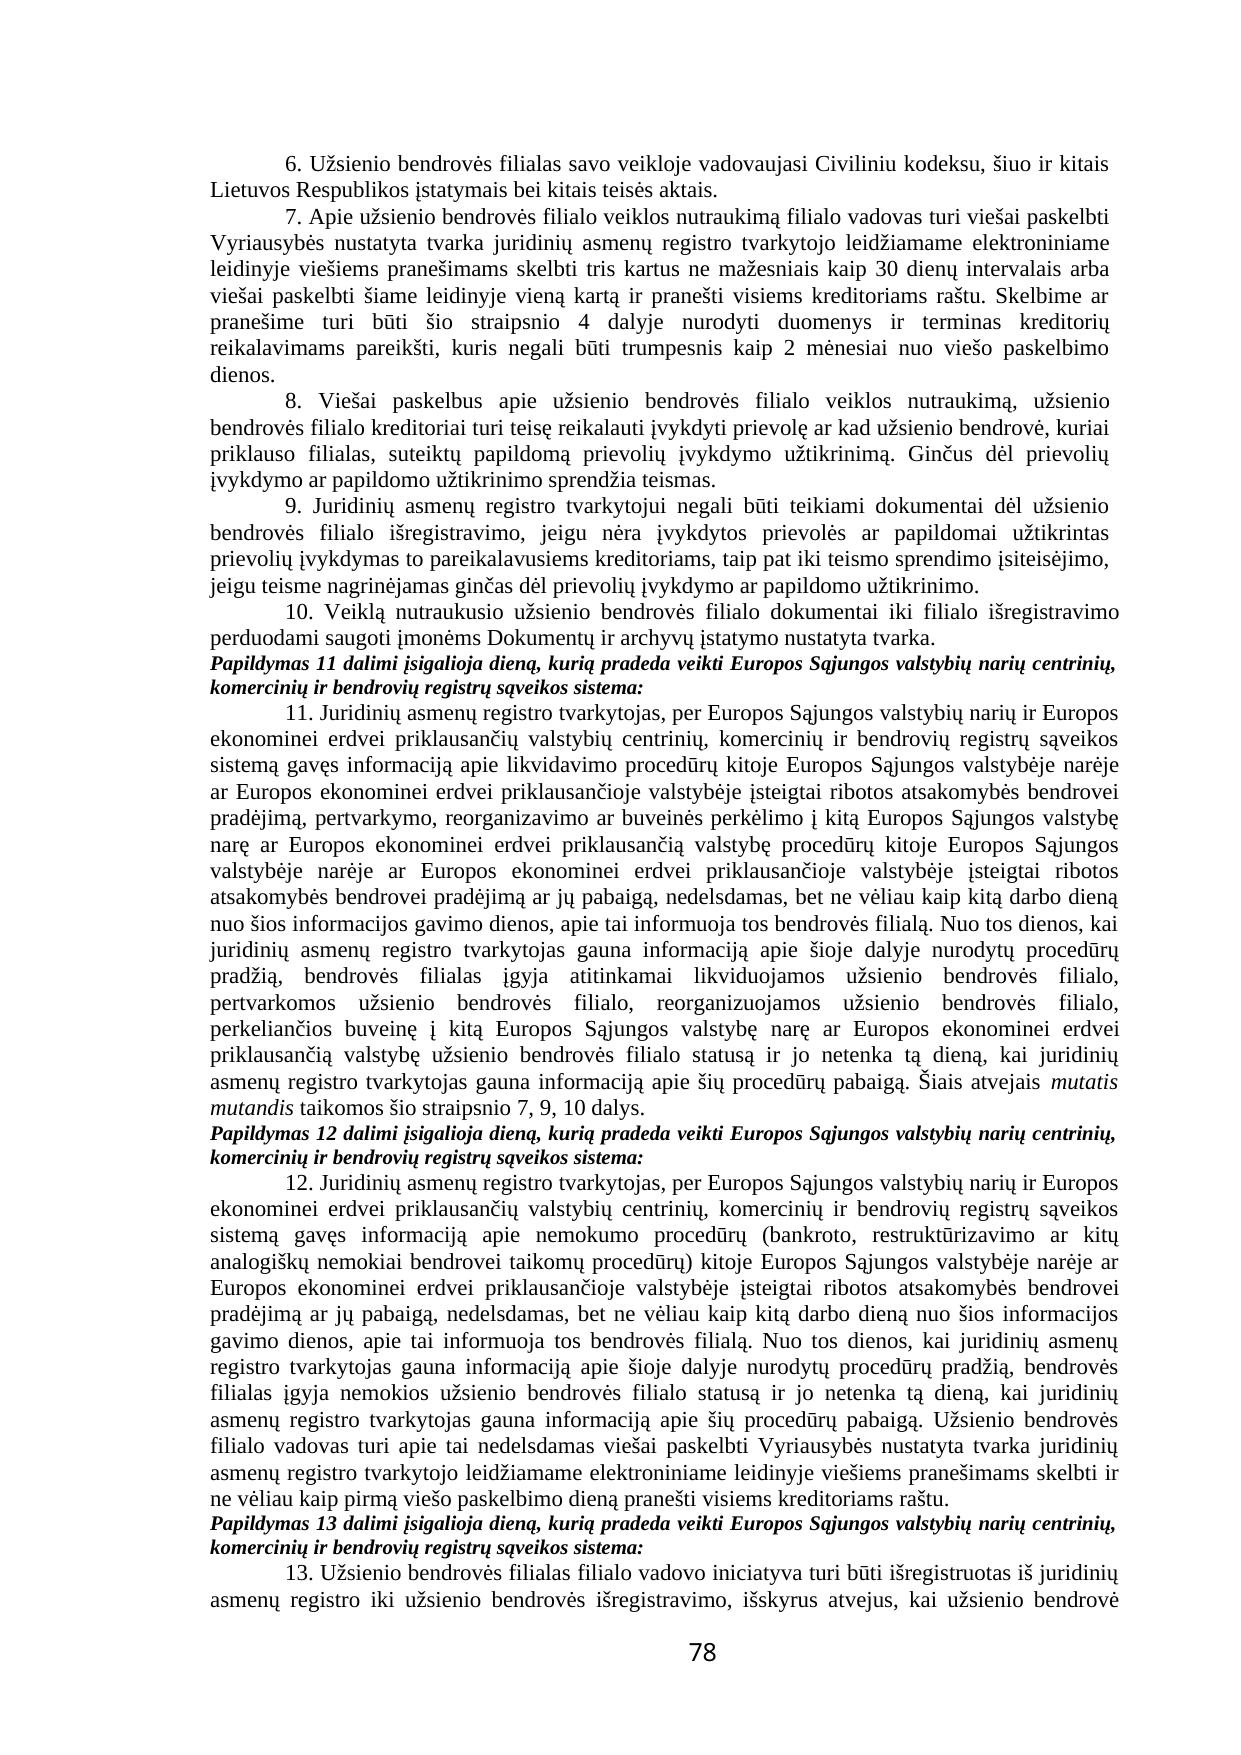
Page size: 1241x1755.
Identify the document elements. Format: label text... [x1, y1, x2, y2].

text 8. Viešai paskelbus apie užsienio bendrovės filialo veiklos nutraukimą, užsienio bendrovės filialo kreditoriai turi teisę reikalauti įvykdyti prievolę ar kad užsienio bendrovė, kuriai priklauso filialas, suteiktų papildomą prievolių įvykdymo užtikrinimą. Ginčus dėl prievolių įvykdymo ar papildomo užtikrinimo sprendžia teismas. [210, 387, 1111, 493]
text Papildymas 13 dalimi įsigalioja dieną, kurią pradeda veikti Europos Sąjungos valstybių narių centrinių, komercinių ir bendrovių registrų sąveikos sistema: [210, 1511, 1120, 1559]
text 6. Užsienio bendrovės filialas savo veikloje vadovaujasi Civiliniu kodeksu, šiuo ir kitais Lietuvos Respublikos įstatymais bei kitais teisės aktais. [210, 150, 1111, 203]
text 12. Juridinių asmenų registro tvarkytojas, per Europos Sąjungos valstybių narių ir Europos ekonominei erdvei priklausančių valstybių centrinių, komercinių ir bendrovių registrų sąveikos sistemą gavęs informaciją apie nemokumo procedūrų (bankroto, restruktūrizavimo ar kitų analogiškų nemokiai bendrovei taikomų procedūrų) kitoje Europos Sąjungos valstybėje narėje ar Europos ekonominei erdvei priklausančioje valstybėje įsteigtai ribotos atsakomybės bendrovei pradėjimą ar jų pabaigą, nedelsdamas, bet ne vėliau kaip kitą darbo dieną nuo šios informacijos gavimo dienos, apie tai informuoja tos bendrovės filialą. Nuo tos dienos, kai juridinių asmenų registro tvarkytojas gauna informaciją apie šioje dalyje nurodytų procedūrų pradžią, bendrovės filialas įgyja nemokios užsienio bendrovės filialo statusą ir jo netenka tą dieną, kai juridinių asmenų registro tvarkytojas gauna informaciją apie šių procedūrų pabaigą. Užsienio bendrovės filialo vadovas turi apie tai nedelsdamas viešai paskelbti Vyriausybės nustatyta tvarka juridinių asmenų registro tvarkytojo leidžiamame elektroniniame leidinyje viešiems pranešimams skelbti ir ne vėliau kaip pirmą viešo paskelbimo dieną pranešti visiems kreditoriams raštu. [210, 1169, 1120, 1511]
text Papildymas 11 dalimi įsigalioja dieną, kurią pradeda veikti Europos Sąjungos valstybių narių centrinių, komercinių ir bendrovių registrų sąveikos sistema: [210, 651, 1120, 699]
text 11. Juridinių asmenų registro tvarkytojas, per Europos Sąjungos valstybių narių ir Europos ekonominei erdvei priklausančių valstybių centrinių, komercinių ir bendrovių registrų sąveikos sistemą gavęs informaciją apie likvidavimo procedūrų kitoje Europos Sąjungos valstybėje narėje ar Europos ekonominei erdvei priklausančioje valstybėje įsteigtai ribotos atsakomybės bendrovei pradėjimą, pertvarkymo, reorganizavimo ar buveinės perkėlimo į kitą Europos Sąjungos valstybę narę ar Europos ekonominei erdvei priklausančią valstybę procedūrų kitoje Europos Sąjungos valstybėje narėje ar Europos ekonominei erdvei priklausančioje valstybėje įsteigtai ribotos atsakomybės bendrovei pradėjimą ar jų pabaigą, nedelsdamas, bet ne vėliau kaip kitą darbo dieną nuo šios informacijos gavimo dienos, apie tai informuoja tos bendrovės filialą. Nuo tos dienos, kai juridinių asmenų registro tvarkytojas gauna informaciją apie šioje dalyje nurodytų procedūrų pradžią, bendrovės filialas įgyja atitinkamai likviduojamos užsienio bendrovės filialo, pertvarkomos užsienio bendrovės filialo, reorganizuojamos užsienio bendrovės filialo, perkeliančios buveinę į kitą Europos Sąjungos valstybę narę ar Europos ekonominei erdvei priklausančią valstybę užsienio bendrovės filialo statusą ir jo netenka tą dieną, kai juridinių asmenų registro tvarkytojas gauna informaciją apie šių procedūrų pabaigą. Šiais atvejais mutatis mutandis taikomos šio straipsnio 7, 9, 10 dalys. [210, 699, 1120, 1121]
text 7. Apie užsienio bendrovės filialo veiklos nutraukimą filialo vadovas turi viešai paskelbti Vyriausybės nustatyta tvarka juridinių asmenų registro tvarkytojo leidžiamame elektroniniame leidinyje viešiems pranešimams skelbti tris kartus ne mažesniais kaip 30 dienų intervalais arba viešai paskelbti šiame leidinyje vieną kartą ir pranešti visiems kreditoriams raštu. Skelbime ar pranešime turi būti šio straipsnio 4 dalyje nurodyti duomenys ir terminas kreditorių reikalavimams pareikšti, kuris negali būti trumpesnis kaip 2 mėnesiai nuo viešo paskelbimo dienos. [210, 203, 1111, 387]
text 9. Juridinių asmenų registro tvarkytojui negali būti teikiami dokumentai dėl užsienio bendrovės filialo išregistravimo, jeigu nėra įvykdytos prievolės ar papildomai užtikrintas prievolių įvykdymas to pareikalavusiems kreditoriams, taip pat iki teismo sprendimo įsiteisėjimo, jeigu teisme nagrinėjamas ginčas dėl prievolių įvykdymo ar papildomo užtikrinimo. [210, 493, 1111, 598]
text 13. Užsienio bendrovės filialas filialo vadovo iniciatyva turi būti išregistruotas iš juridinių asmenų registro iki užsienio bendrovės išregistravimo, išskyrus atvejus, kai užsienio bendrovė [210, 1559, 1120, 1612]
text Papildymas 12 dalimi įsigalioja dieną, kurią pradeda veikti Europos Sąjungos valstybių narių centrinių, komercinių ir bendrovių registrų sąveikos sistema: [210, 1121, 1120, 1169]
text 10. Veiklą nutraukusio užsienio bendrovės filialo dokumentai iki filialo išregistravimo perduodami saugoti įmonėms Dokumentų ir archyvų įstatymo nustatyta tvarka. [210, 598, 1120, 651]
